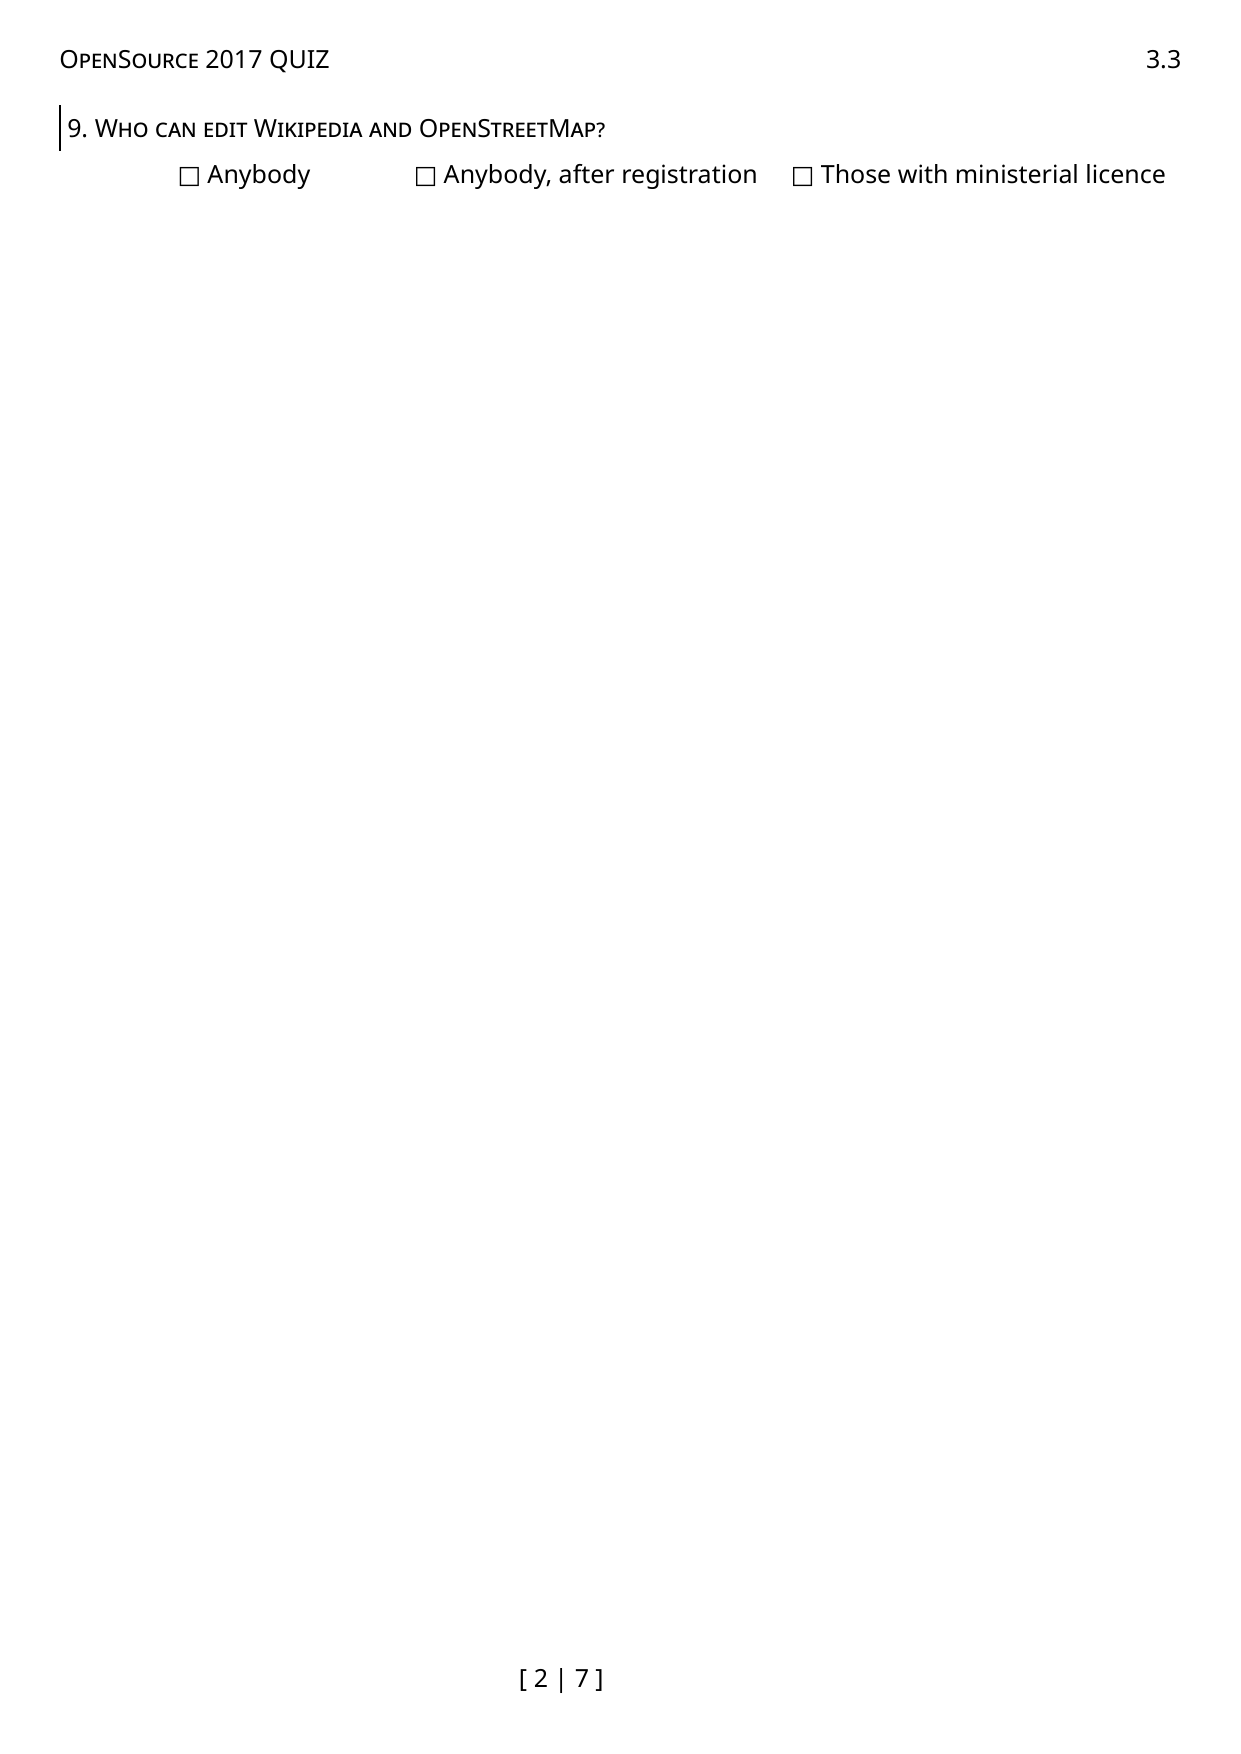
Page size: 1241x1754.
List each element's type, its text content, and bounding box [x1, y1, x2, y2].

text □ Anybody □ Anybody, after registration □ Those with ministerial licence [177, 157, 1181, 191]
list Who can edit Wikipedia and OpenStreetMap? [61, 105, 1181, 151]
